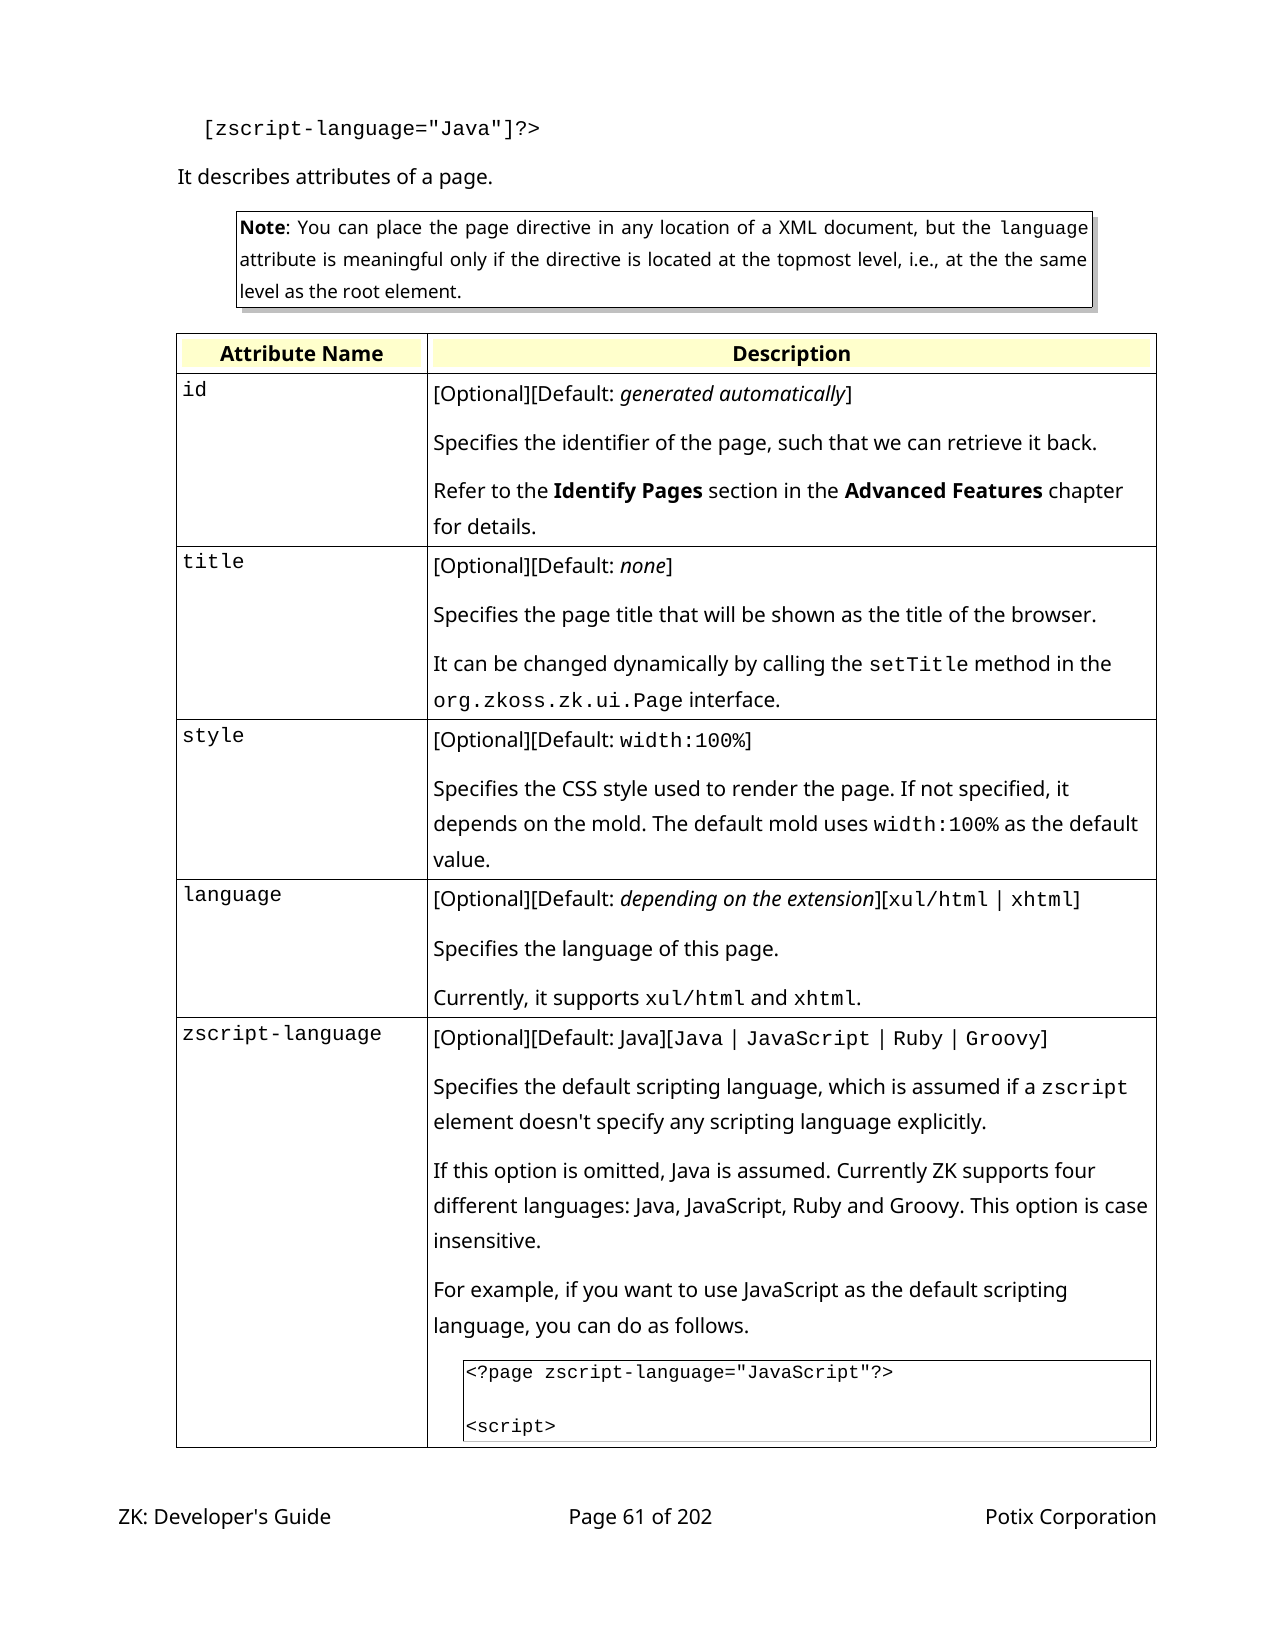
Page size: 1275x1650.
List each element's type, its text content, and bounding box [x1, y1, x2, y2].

table_cell [Optional][Default: depending on the extension][xul/html | xhtml] Specifies the language of this page. Currently, it supports xul/html and xhtml. [428, 880, 1156, 1017]
text [zscript-language="Java"]?> [177, 118, 1157, 142]
text Note: You can place the page directive in any location of a XML document, but the language attribute is meaningful only if the directive is located at the topmost level, i.e., at the the same level as the root element. [237, 212, 1092, 307]
table_cell [Optional][Default: width:100%] Specifies the CSS style used to render the page. If not specified, it depends on the mold. The default mold uses width:100% as the default value. [428, 720, 1156, 879]
table_cell [Optional][Default: none] Specifies the page title that will be shown as the title of the browser. It can be changed dynamically by calling the setTitle method in the org.zkoss.zk.ui.Page interface. [428, 547, 1156, 719]
table_cell id [177, 374, 427, 546]
table_cell style [177, 720, 427, 879]
table_header Description [428, 334, 1156, 373]
table_cell zscript-language [177, 1018, 427, 1447]
text It describes attributes of a page. [177, 162, 1157, 191]
table_cell [Optional][Default: generated automatically] Specifies the identifier of the page, such that we can retrieve it back. Refer to the Identify Pages section in the Advanced Features chapter for details. [428, 374, 1156, 546]
table_cell title [177, 547, 427, 719]
table_cell [Optional][Default: Java][Java | JavaScript | Ruby | Groovy] Specifies the default scripting language, which is assumed if a zscript element doesn't specify any scripting language explicitly. If this option is omitted, Java is assumed. Currently ZK supports four different languages: Java, JavaScript, Ruby and Groovy. This option is case insensitive. For example, if you want to use JavaScript as the default scripting language, you can do as follows. <?page zscript-language="JavaScript"?> <script> [428, 1018, 1156, 1447]
table_cell language [177, 880, 427, 1017]
table_header Attribute Name [177, 334, 427, 373]
